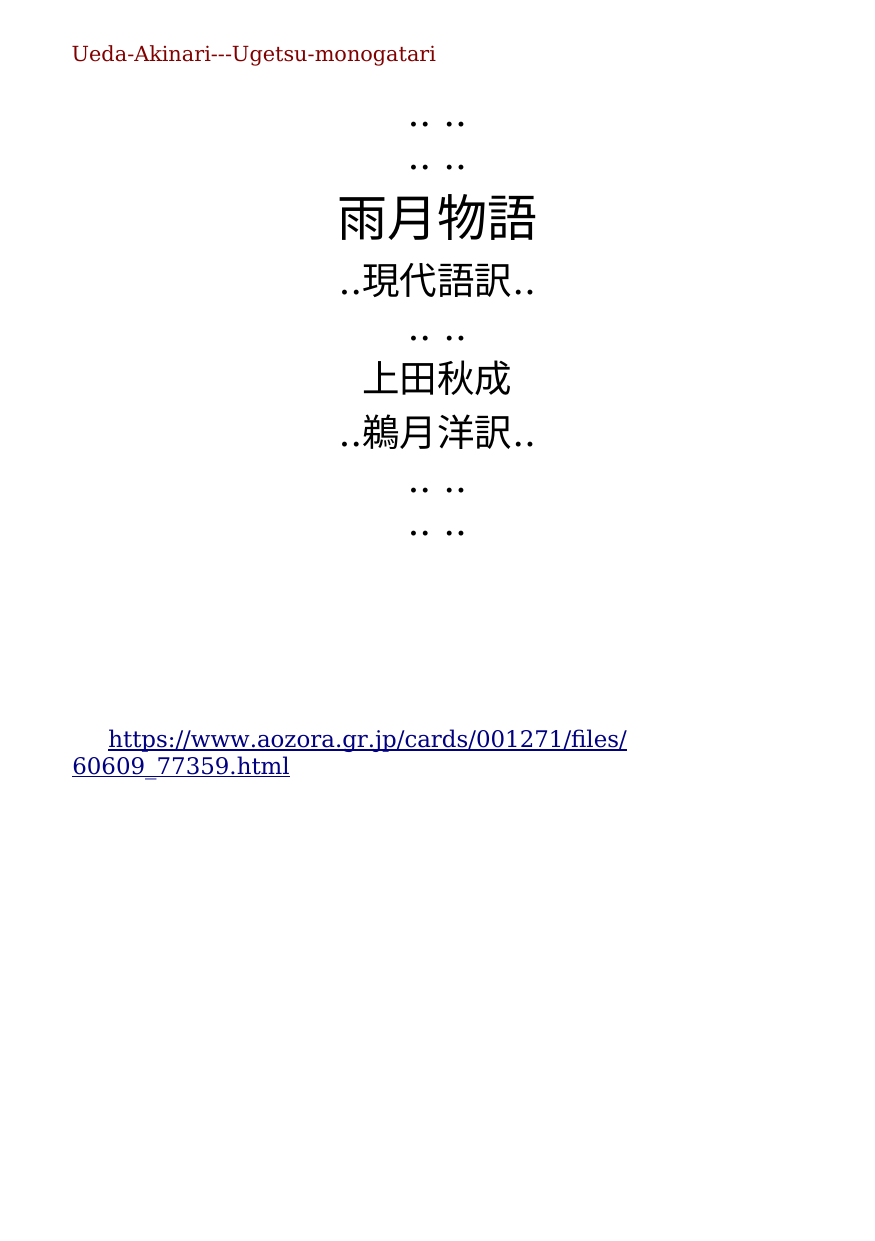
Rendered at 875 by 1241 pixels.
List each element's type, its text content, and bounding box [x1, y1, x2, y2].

text https://www.aozora.gr.jp/cards/001271/files/60609_77359.html [72, 726, 802, 779]
subtitle .. .. .. .. 雨月物語 ..現代語訳.. .. .. 上田秋成 ..鵜月洋訳.. .. .. .. .. [36, 91, 838, 545]
text Ueda-Akinari---Ugetsu-monogatari [71, 42, 803, 66]
